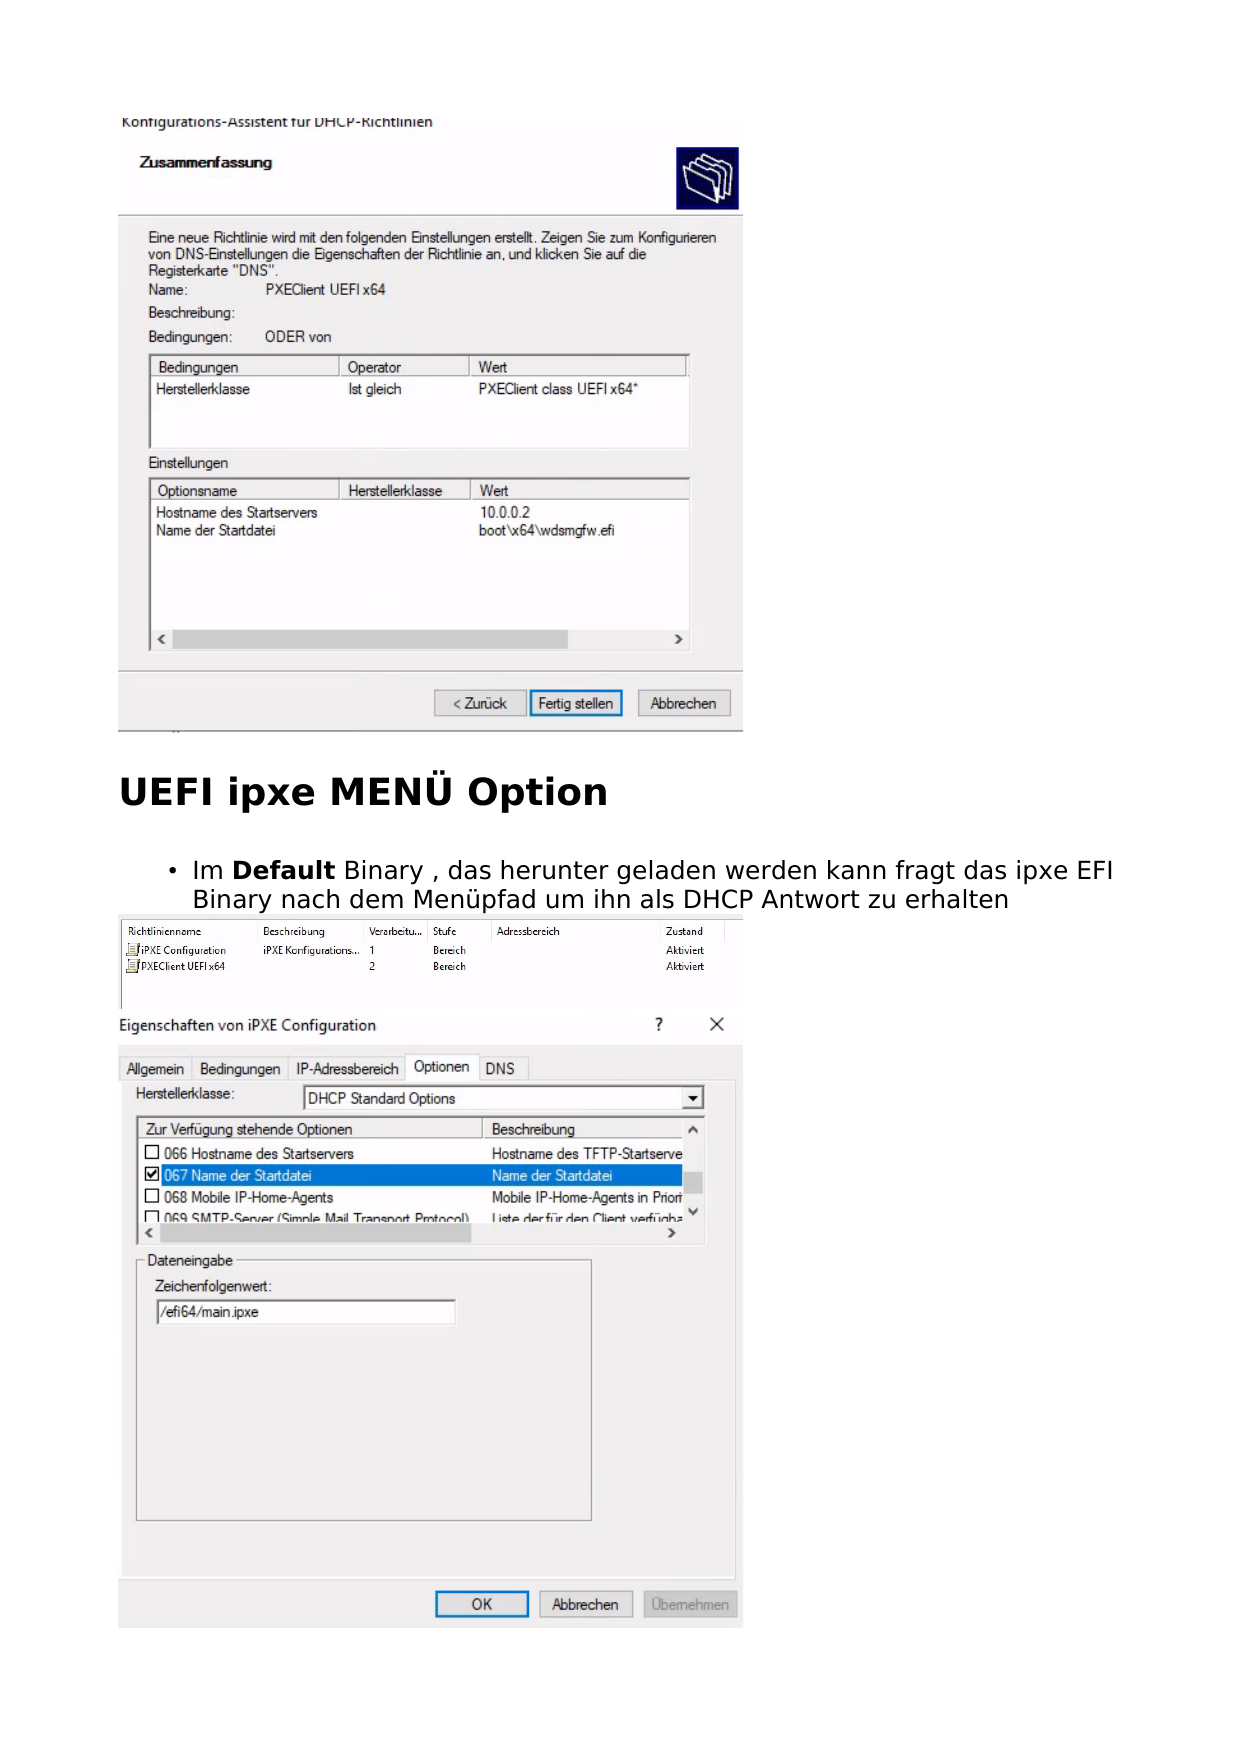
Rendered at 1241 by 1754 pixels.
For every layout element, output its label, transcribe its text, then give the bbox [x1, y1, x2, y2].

picture [118, 118, 744, 733]
subtitle UEFI ipxe MENÜ Option [118, 770, 1122, 814]
list Im Default Binary , das herunter geladen werden kann fragt das ipxe EFI Binary nach dem Menüpfad um ihn als DHCP Antwort zu erhalten [177, 856, 1122, 914]
picture [118, 914, 744, 1009]
picture [118, 1014, 744, 1628]
